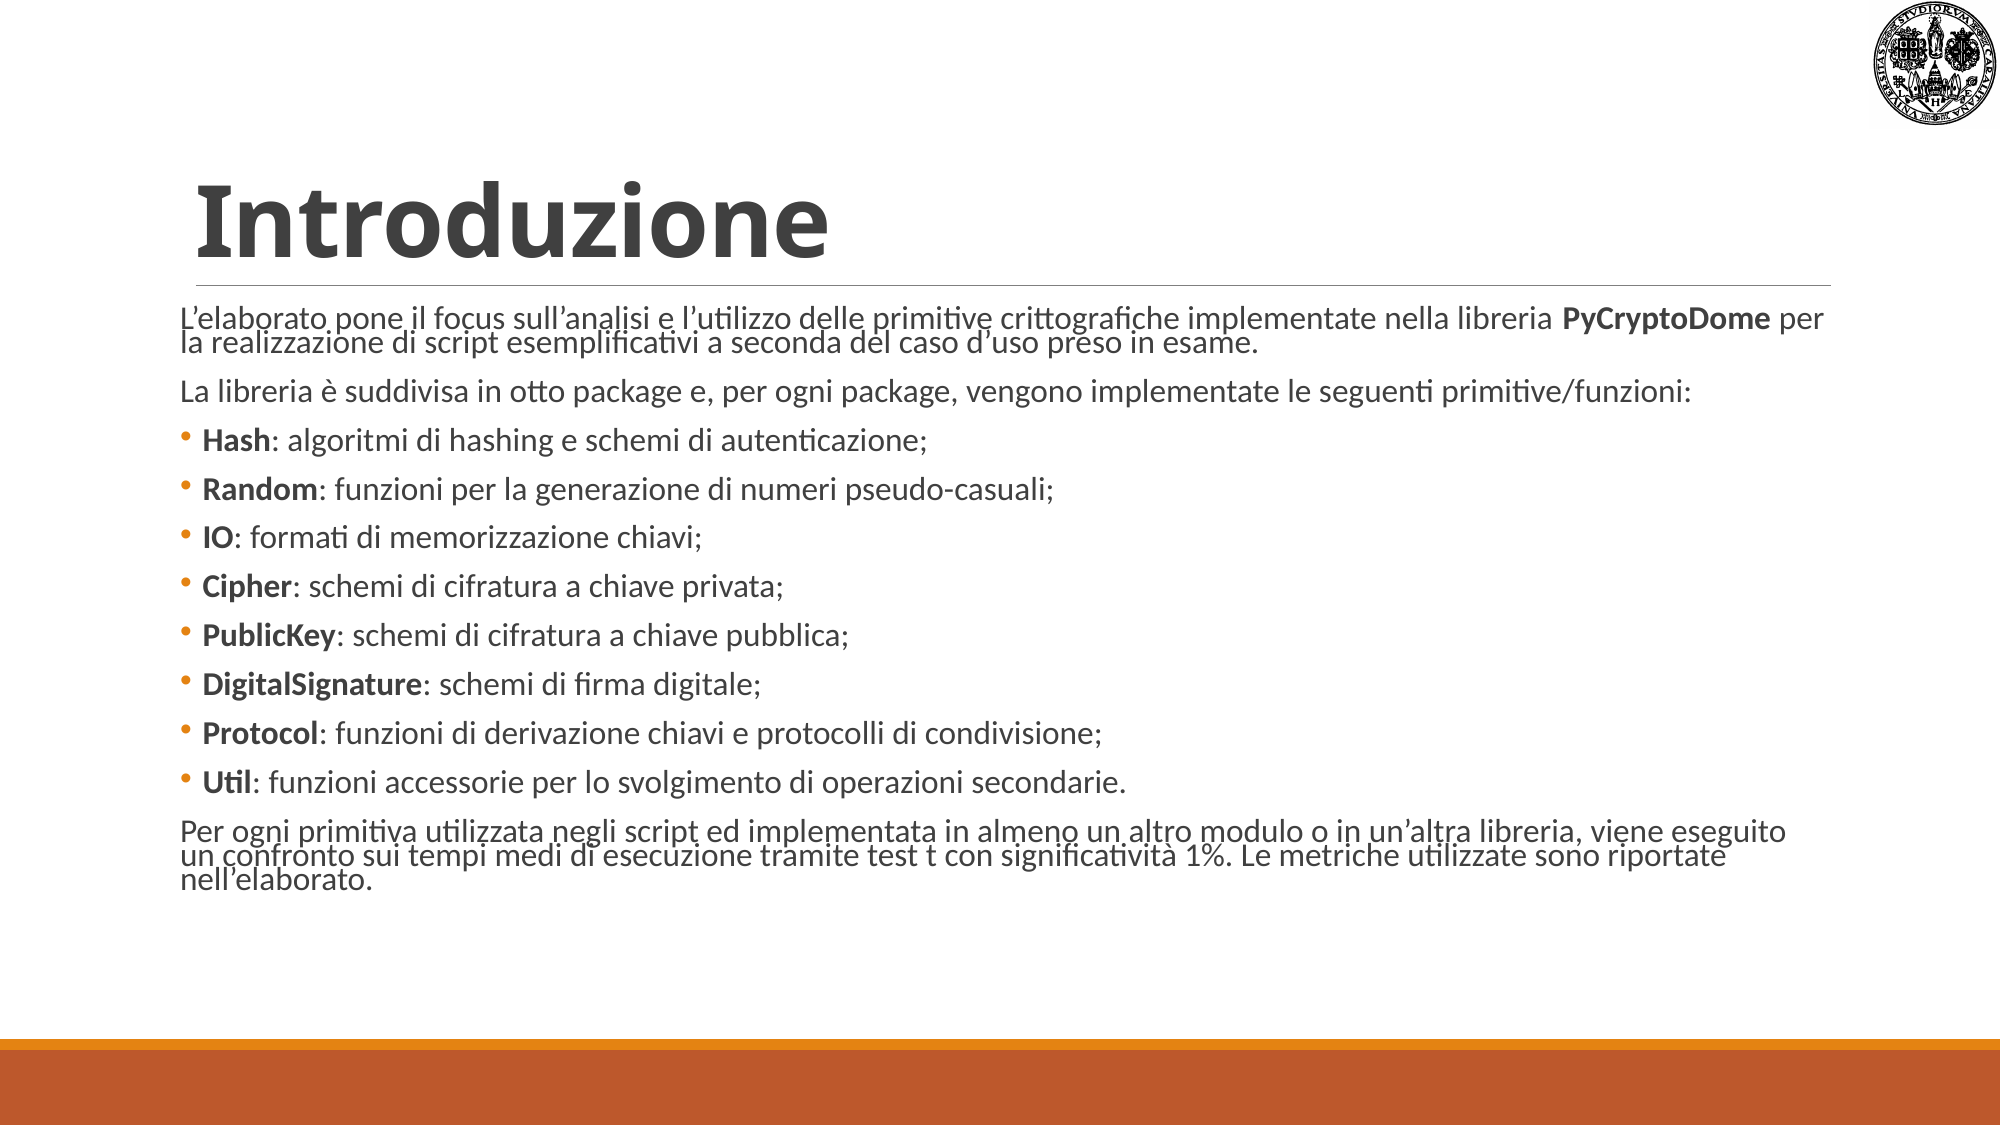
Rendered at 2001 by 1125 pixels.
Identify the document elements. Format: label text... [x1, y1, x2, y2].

picture [1869, 0, 2000, 129]
title Introduzione [180, 47, 1831, 286]
list L’elaborato pone il focus sull’analisi e l’utilizzo delle primitive crittografiche implementate nella libreria PyCryptoDome per la realizzazione di script esemplificativi a seconda del caso d’uso preso in esame. La libreria è suddivisa in otto package e, per ogni package, vengono implementate le seguenti primitive/funzioni: Hash: algoritmi di hashing e schemi di autenticazione; Random: funzioni per la generazione di numeri pseudo-casuali; IO: formati di memorizzazione chiavi; Cipher: schemi di cifratura a chiave privata; PublicKey: schemi di cifratura a chiave pubblica; DigitalSignature: schemi di firma digitale; Protocol: funzioni di derivazione chiavi e protocolli di condivisione; Util: funzioni accessorie per lo svolgimento di operazioni secondarie. Per ogni primitiva utilizzata negli script ed implementata in almeno un altro modulo o in un’altra libreria, viene eseguito un confronto sui tempi medi di esecuzione tramite test t con significatività 1%. Le metriche utilizzate sono riportate nell’elaborato. [180, 302, 1831, 963]
